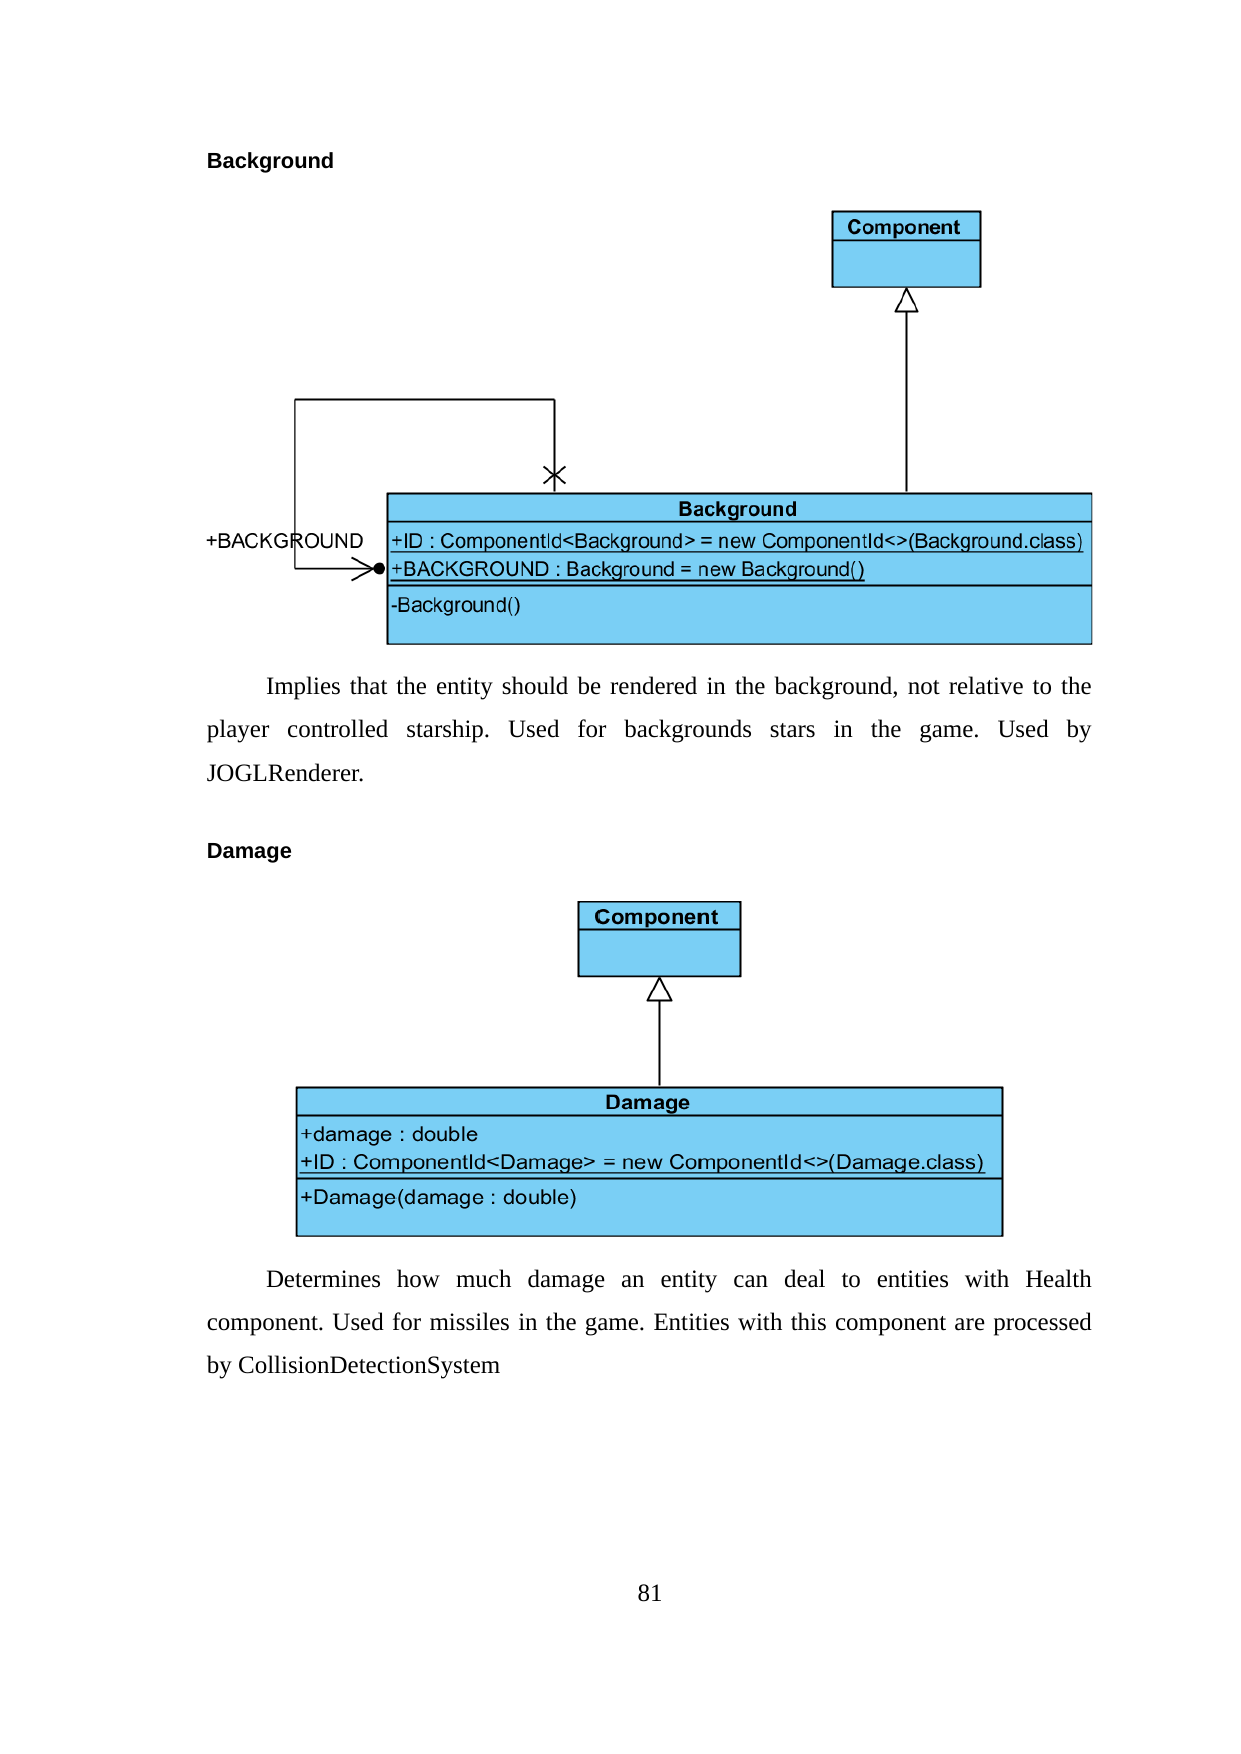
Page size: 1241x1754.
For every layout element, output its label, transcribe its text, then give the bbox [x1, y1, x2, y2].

picture [206, 210, 1093, 645]
subtitle Background [207, 148, 1093, 173]
picture [295, 901, 1004, 1237]
text Determines how much damage an entity can deal to entities with Health component. Used for missiles in the game. Entities with this component are processed by CollisionDetectionSystem [207, 1264, 1093, 1379]
subtitle Damage [207, 838, 1093, 863]
text Implies that the entity should be rendered in the background, not relative to the player controlled starship. Used for backgrounds stars in the game. Used by JOGLRenderer. [207, 671, 1093, 786]
